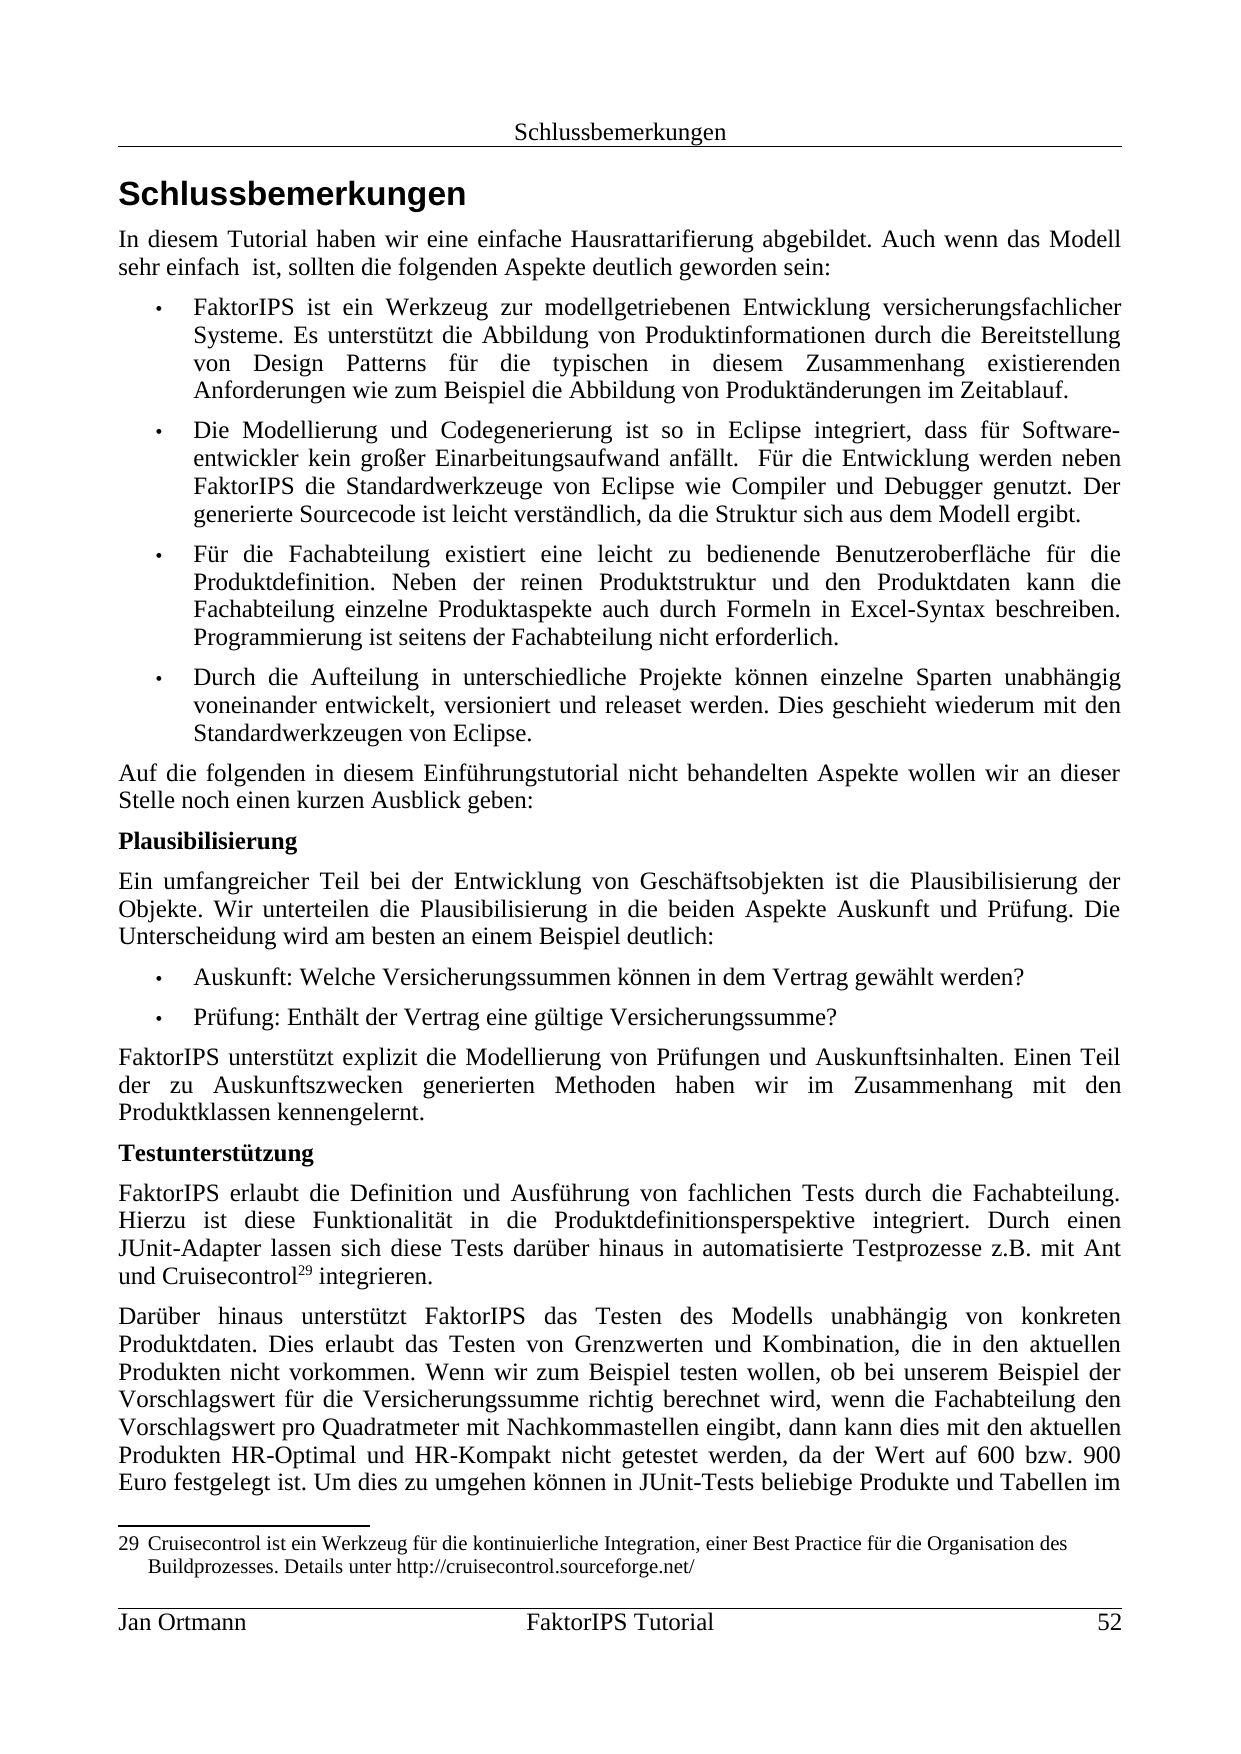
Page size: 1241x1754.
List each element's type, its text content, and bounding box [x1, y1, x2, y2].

subtitle Schlussbemerkungen [118, 175, 1122, 213]
text FaktorIPS unterstützt explizit die Modellierung von Prüfungen und Auskunftsinhalten. Einen Teil der zu Auskunftszwecken generierten Methoden haben wir im Zusammenhang mit den Produktklassen kennengelernt. [118, 1043, 1122, 1126]
list Für die Fachabteilung existiert eine leicht zu bedienende Benutzeroberfläche für die Produktdefinition. Neben der reinen Produktstruktur und den Produktdaten kann die Fachabteilung einzelne Produktaspekte auch durch Formeln in Excel-Syntax beschreiben. Programmierung ist seitens der Fachabteilung nicht erforderlich. [156, 540, 1122, 651]
list Prüfung: Enthält der Vertrag eine gültige Versicherungssumme? [156, 1003, 1122, 1031]
list Die Modellierung und Codegenerierung ist so in Eclipse integriert, dass für Software-entwickler kein großer Einarbeitungsaufwand anfällt. Für die Entwicklung werden neben FaktorIPS die Standardwerkzeuge von Eclipse wie Compiler und Debugger genutzt. Der generierte Sourcecode ist leicht verständlich, da die Struktur sich aus dem Modell ergibt. [156, 417, 1122, 527]
text Auf die folgenden in diesem Einführungstutorial nicht behandelten Aspekte wollen wir an dieser Stelle noch einen kurzen Ausblick geben: [118, 759, 1122, 814]
list FaktorIPS ist ein Werkzeug zur modellgetriebenen Entwicklung versicherungsfachlicher Systeme. Es unterstützt die Abbildung von Produktinformationen durch die Bereitstellung von Design Patterns für die typischen in diesem Zusammenhang existierenden Anforderungen wie zum Beispiel die Abbildung von Produktänderungen im Zeitablauf. [156, 293, 1122, 404]
text Testunterstützung [118, 1139, 1122, 1166]
list Durch die Aufteilung in unterschiedliche Projekte können einzelne Sparten unabhängig voneinander entwickelt, versioniert und releaset werden. Dies geschieht wiederum mit den Standardwerkzeugen von Eclipse. [156, 663, 1122, 746]
text FaktorIPS erlaubt die Definition und Ausführung von fachlichen Tests durch die Fachabteilung. Hierzu ist diese Funktionalität in die Produktdefinitionsperspektive integriert. Durch einen JUnit‑Adapter lassen sich diese Tests darüber hinaus in automatisierte Testprozesse z.B. mit Ant und Cruisecontrol integrieren. [118, 1179, 1122, 1290]
text Plausibilisierung [118, 827, 1122, 854]
text Darüber hinaus unterstützt FaktorIPS das Testen des Modells unabhängig von konkreten Produktdaten. Dies erlaubt das Testen von Grenzwerten und Kombination, die in den aktuellen Produkten nicht vorkommen. Wenn wir zum Beispiel testen wollen, ob bei unserem Beispiel der Vorschlagswert für die Versicherungssumme richtig berechnet wird, wenn die Fachabteilung den Vorschlagswert pro Quadratmeter mit Nachkommastellen eingibt, dann kann dies mit den aktuellen Produkten HR‑Optimal und HR‑Kompakt nicht getestet werden, da der Wert auf 600 bzw. 900 Euro festgelegt ist. Um dies zu umgehen können in JUnit-Tests beliebige Produkte und Tabellen im [118, 1302, 1122, 1496]
text Ein umfangreicher Teil bei der Entwicklung von Geschäftsobjekten ist die Plausibilisierung der Objekte. Wir unterteilen die Plausibilisierung in die beiden Aspekte Auskunft und Prüfung. Die Unterscheidung wird am besten an einem Beispiel deutlich: [118, 867, 1122, 950]
text Cruisecontrol ist ein Werkzeug für die kontinuierliche Integration, einer Best Practice für die Organisation des Buildprozesses. Details unter http://cruisecontrol.sourceforge.net/ [118, 1532, 1122, 1578]
list Auskunft: Welche Versicherungssummen können in dem Vertrag gewählt werden? [156, 963, 1122, 990]
text In diesem Tutorial haben wir eine einfache Hausrattarifierung abgebildet. Auch wenn das Modell sehr einfach ist, sollten die folgenden Aspekte deutlich geworden sein: [118, 225, 1122, 281]
